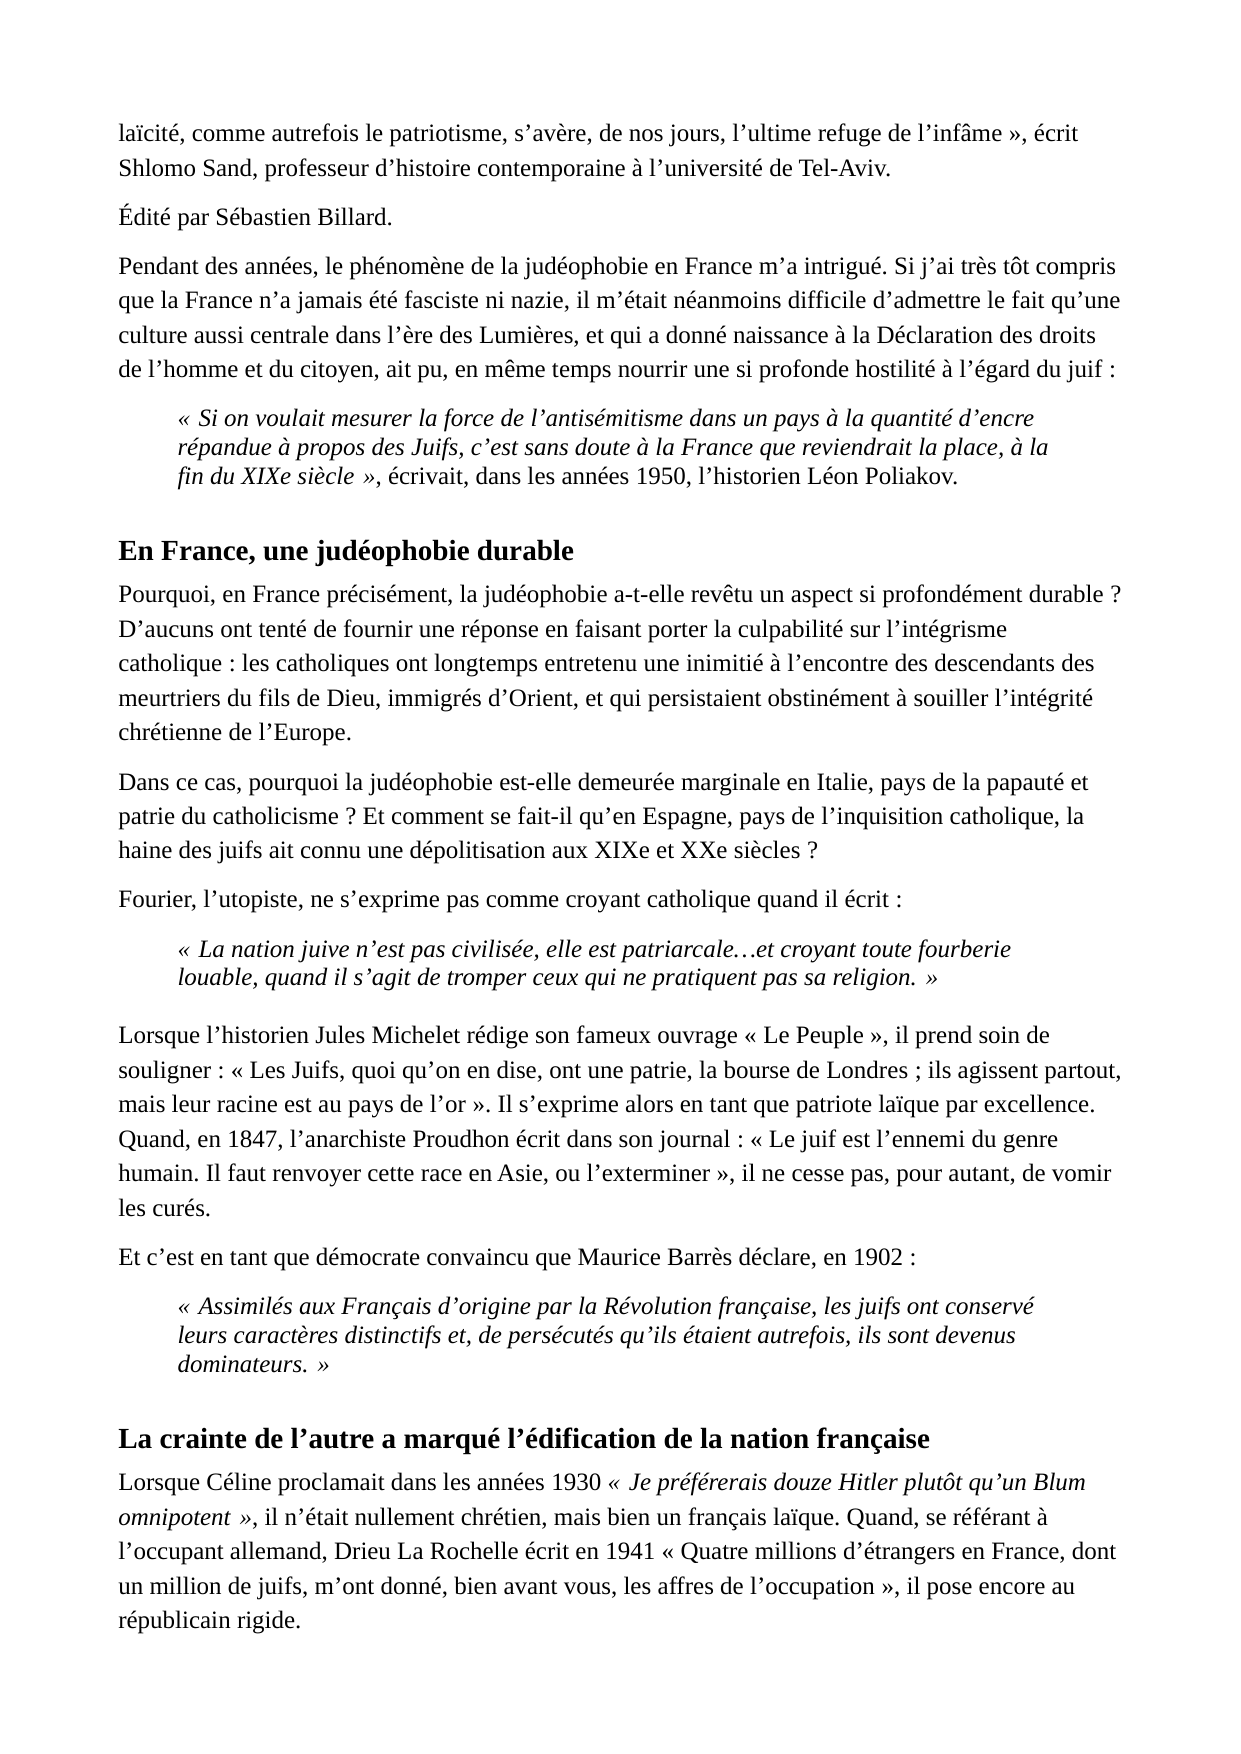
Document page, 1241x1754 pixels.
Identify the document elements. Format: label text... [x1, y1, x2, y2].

text laïcité, comme autrefois le patriotisme, s’avère, de nos jours, l’ultime refuge de l’infâme », écrit Shlomo Sand, professeur d’histoire contemporaine à l’université de Tel-Aviv. [118, 118, 1122, 181]
text Pourquoi, en France précisément, la judéophobie a-t-elle revêtu un aspect si profondément durable ? D’aucuns ont tenté de fournir une réponse en faisant porter la culpabilité sur l’intégrisme catholique : les catholiques ont longtemps entretenu une inimitié à l’encontre des descendants des meurtriers du fils de Dieu, immigrés d’Orient, et qui persistaient obstinément à souiller l’intégrité chrétienne de l’Europe. [118, 579, 1122, 746]
text « Assimilés aux Français d’origine par la Révolution française, les juifs ont conservé leurs caractères distinctifs et, de persécutés qu’ils étaient autrefois, ils sont devenus dominateurs. » [177, 1291, 1063, 1377]
text Édité par Sébastien Billard. [118, 202, 1122, 230]
text Dans ce cas, pourquoi la judéophobie est-elle demeurée marginale en Italie, pays de la papauté et patrie du catholicisme ? Et comment se fait-il qu’en Espagne, pays de l’inquisition catholique, la haine des juifs ait connu une dépolitisation aux XIXe et XXe siècles ? [118, 767, 1122, 864]
subtitle En France, une judéophobie durable [118, 533, 1122, 567]
text Et c’est en tant que démocrate convaincu que Maurice Barrès déclare, en 1902 : [118, 1242, 1122, 1271]
text Pendant des années, le phénomène de la judéophobie en France m’a intrigué. Si j’ai très tôt compris que la France n’a jamais été fasciste ni nazie, il m’était néanmoins difficile d’admettre le fait qu’une culture aussi centrale dans l’ère des Lumières, et qui a donné naissance à la Déclaration des droits de l’homme et du citoyen, ait pu, en même temps nourrir une si profonde hostilité à l’égard du juif : [118, 251, 1122, 383]
subtitle La crainte de l’autre a marqué l’édification de la nation française [118, 1421, 1122, 1455]
text Lorsque Céline proclamait dans les années 1930 « Je préférerais douze Hitler plutôt qu’un Blum omnipotent », il n’était nullement chrétien, mais bien un français laïque. Quand, se référant à l’occupant allemand, Drieu La Rochelle écrit en 1941 « Quatre millions d’étrangers en France, dont un million de juifs, m’ont donné, bien avant vous, les affres de l’occupation », il pose encore au républicain rigide. [118, 1467, 1122, 1634]
text Fourier, l’utopiste, ne s’exprime pas comme croyant catholique quand il écrit : [118, 884, 1122, 913]
text « La nation juive n’est pas civilisée, elle est patriarcale…et croyant toute fourberie louable, quand il s’agit de tromper ceux qui ne pratiquent pas sa religion. » [177, 934, 1063, 991]
text « Si on voulait mesurer la force de l’antisémitisme dans un pays à la quantité d’encre répandue à propos des Juifs, c’est sans doute à la France que reviendrait la place, à la fin du XIXe siècle », écrivait, dans les années 1950, l’historien Léon Poliakov. [177, 403, 1063, 489]
text Lorsque l’historien Jules Michelet rédige son fameux ouvrage « Le Peuple », il prend soin de souligner : « Les Juifs, quoi qu’on en dise, ont une patrie, la bourse de Londres ; ils agissent partout, mais leur racine est au pays de l’or ». Il s’exprime alors en tant que patriote laïque par excellence. Quand, en 1847, l’anarchiste Proudhon écrit dans son journal : « Le juif est l’ennemi du genre humain. Il faut renvoyer cette race en Asie, ou l’exterminer », il ne cesse pas, pour autant, de vomir les curés. [118, 1021, 1122, 1222]
